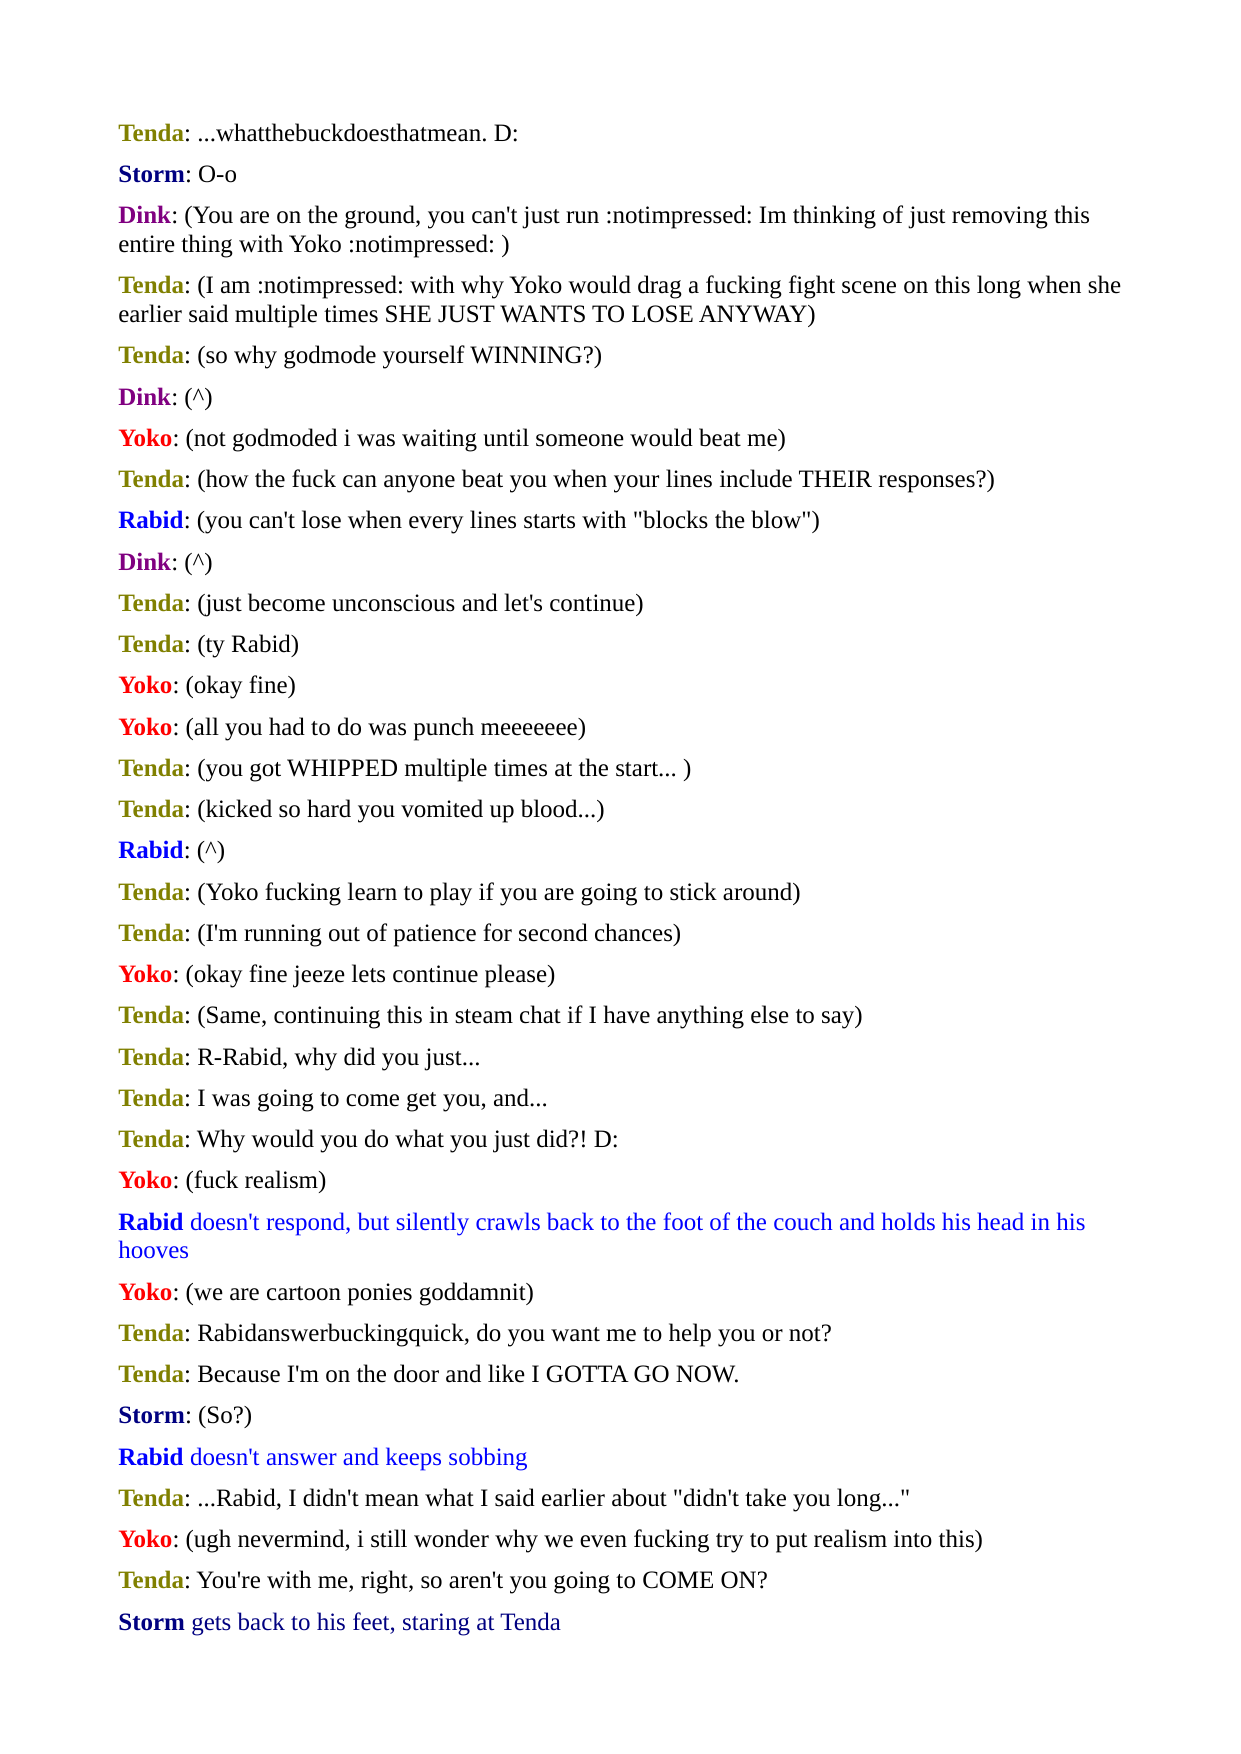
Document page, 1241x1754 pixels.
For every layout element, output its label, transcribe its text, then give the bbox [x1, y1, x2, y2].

text Yoko: (okay fine jeeze lets continue please) [118, 959, 1122, 988]
text Tenda: ...whatthebuckdoesthatme​an. D: [118, 118, 1122, 147]
text Tenda: (so why godmode yourself WINNING?) [118, 341, 1122, 369]
text Storm: O-o [118, 159, 1122, 188]
text Yoko: (we are cartoon ponies goddamnit) [118, 1277, 1122, 1306]
text Tenda: (Yoko fucking learn to play if you are going to stick around) [118, 877, 1122, 906]
text Rabid: (you can't lose when every lines starts with "blocks the blow") [118, 506, 1122, 534]
text Dink: (^) [118, 382, 1122, 411]
text Tenda: (kicked so hard you vomited up blood...) [118, 794, 1122, 823]
text Tenda: (ty Rabid) [118, 629, 1122, 658]
text Tenda: (just become unconscious and let's continue) [118, 588, 1122, 617]
text Tenda: Rabidanswerbuckingquick,​ do you want me to help you or not? [118, 1318, 1122, 1347]
text Tenda: (you got WHIPPED multiple times at the start... ) [118, 753, 1122, 782]
text Yoko: (not godmoded i was waiting until someone would beat me) [118, 423, 1122, 452]
text Tenda: Because I'm on the door and like I GOTTA GO NOW. [118, 1359, 1122, 1388]
text Yoko: (okay fine) [118, 671, 1122, 699]
text Tenda: (how the fuck can anyone beat you when your lines include THEIR responses?) [118, 464, 1122, 493]
text Tenda: You're with me, right, so aren't you going to COME ON? [118, 1566, 1122, 1594]
text Yoko: (ugh nevermind, i still wonder why we even fucking try to put realism into this) [118, 1524, 1122, 1553]
text Yoko: (fuck realism) [118, 1166, 1122, 1194]
text Rabid doesn't answer and keeps sobbing [118, 1442, 1122, 1471]
text Rabid: (^) [118, 836, 1122, 864]
text Tenda: (I'm running out of patience for second chances) [118, 918, 1122, 947]
text Tenda: I was going to come get you, and... [118, 1083, 1122, 1112]
text Tenda: ...Rabid, I didn't mean what I said earlier about "didn't take you long..." [118, 1483, 1122, 1512]
text Yoko: (all you had to do was punch meeeeeee) [118, 712, 1122, 741]
text Tenda: (I am :notimpressed: with why Yoko would drag a fucking fight scene on this long when she earlier said multiple times SHE JUST WANTS TO LOSE ANYWAY) [118, 271, 1122, 328]
text Storm: (So?) [118, 1401, 1122, 1429]
text Storm gets back to his feet, staring at Tenda [118, 1607, 1122, 1636]
text Rabid doesn't respond, but silently crawls back to the foot of the couch and holds his head in his hooves [118, 1207, 1122, 1264]
text Tenda: (Same, continuing this in steam chat if I have anything else to say) [118, 1001, 1122, 1029]
text Tenda: Why would you do what you just did?! D: [118, 1124, 1122, 1153]
text Dink: (You are on the ground, you can't just run :notimpressed: Im thinking of just removing this entire thing with Yoko :notimpressed: ) [118, 201, 1122, 258]
text Dink: (^) [118, 547, 1122, 576]
text Tenda: R-Rabid, why did you just... [118, 1042, 1122, 1071]
